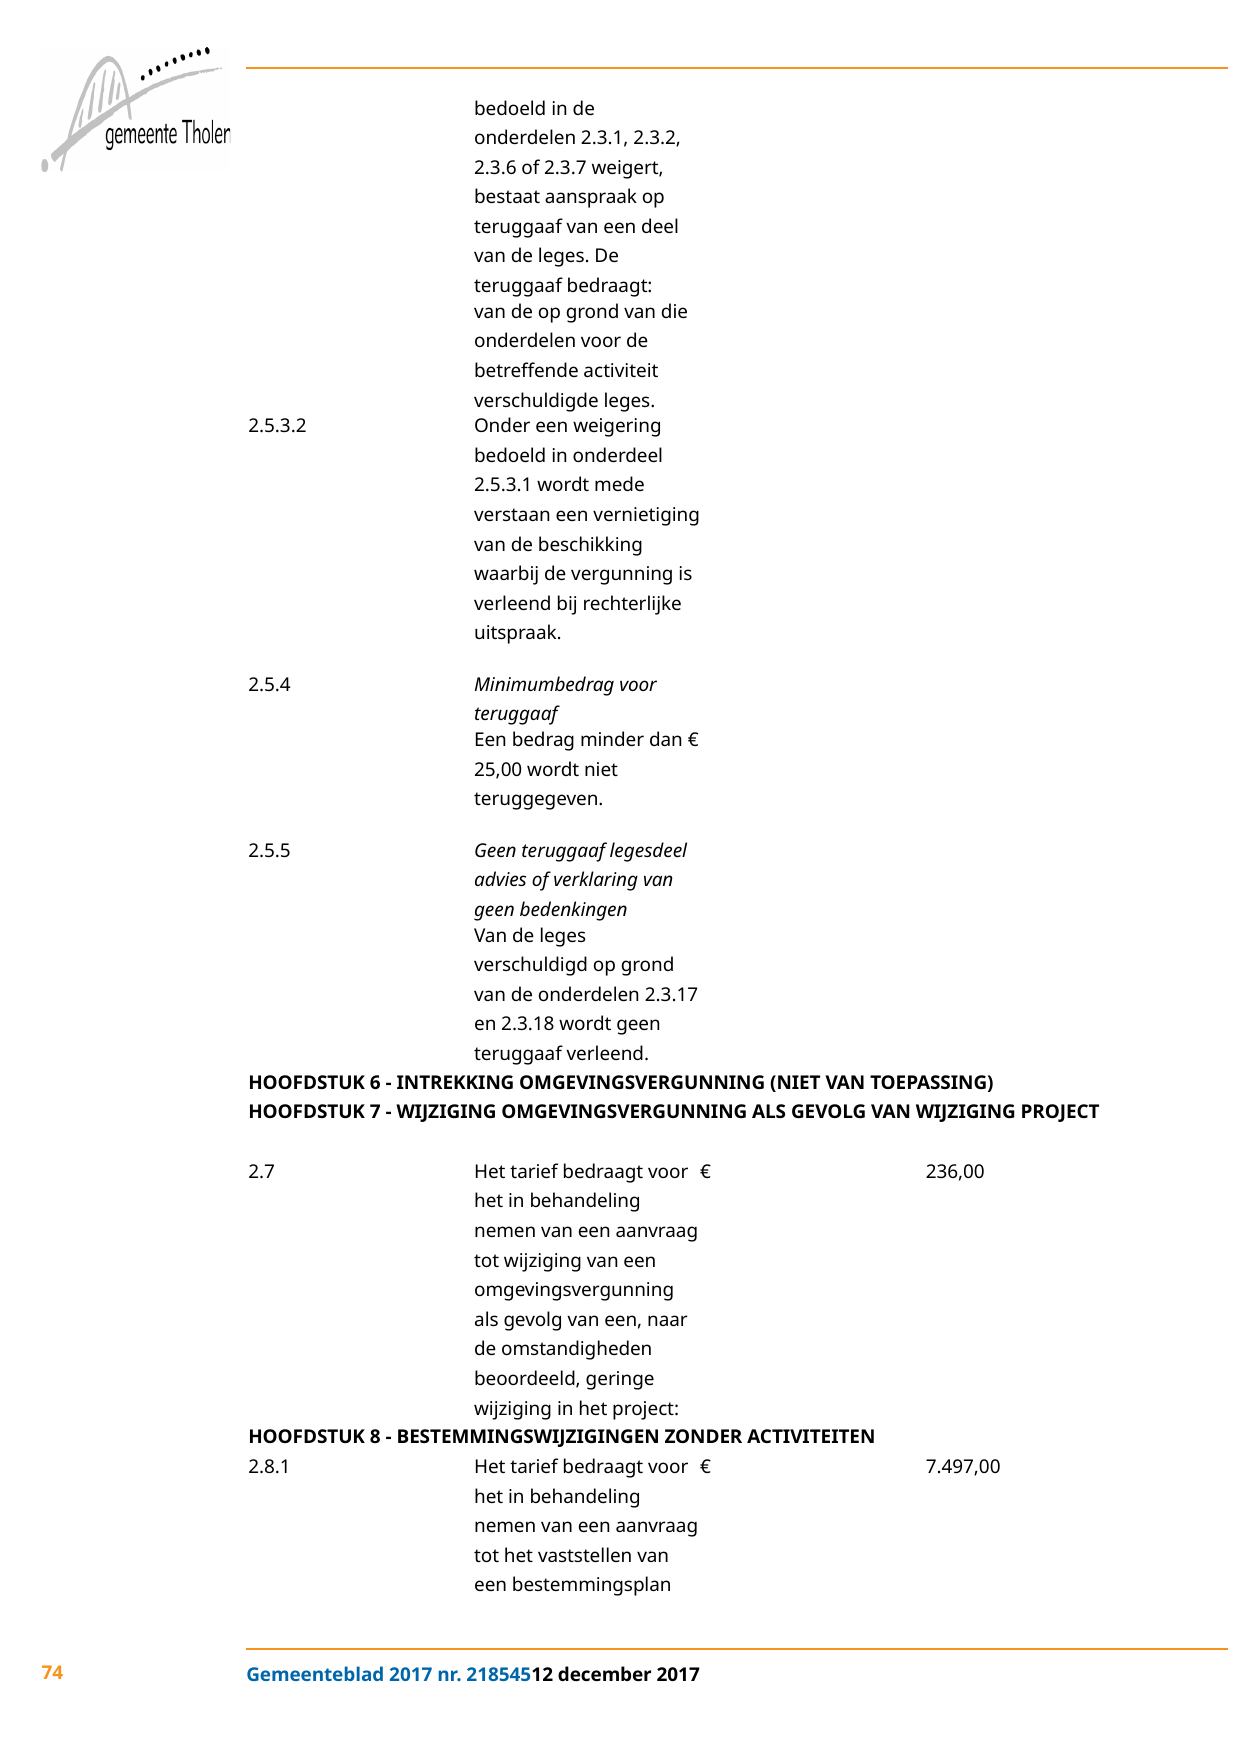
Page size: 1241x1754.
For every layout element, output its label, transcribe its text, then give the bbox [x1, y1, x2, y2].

table_cell [248, 811, 474, 837]
table_cell 2.5.5 [248, 837, 474, 922]
table_cell [926, 811, 1152, 837]
table_cell [248, 645, 474, 671]
table_cell [926, 95, 1152, 298]
table_header 2.7 [248, 1158, 474, 1420]
text HOOFDSTUK 7 - WIJZIGING OMGEVINGSVERGUNNING ALS GEVOLG VAN WIJZIGING PROJECT [248, 1099, 1152, 1124]
text HOOFDSTUK 8 - BESTEMMINGSWIJZIGINGEN ZONDER ACTIVITEITEN [248, 1424, 1152, 1449]
table_cell [926, 837, 1152, 922]
table_cell [700, 811, 926, 837]
table_cell 2.5.3.2 [248, 413, 474, 645]
table_cell [248, 95, 474, 298]
table_cell [926, 726, 1152, 811]
table_cell bedoeld in de onderdelen 2.3.1, 2.3.2, 2.3.6 of 2.3.7 weigert, bestaat aanspraak op teruggaaf van een deel van de leges. De teruggaaf bedraagt: [474, 95, 700, 298]
table_cell [926, 645, 1152, 671]
table_cell Van de leges verschuldigd op grond van de onderdelen 2.3.17 en 2.3.18 wordt geen teruggaaf verleend. [474, 922, 700, 1066]
table_cell Een bedrag minder dan € 25,00 wordt niet teruggegeven. [474, 726, 700, 811]
table_header 2.8.1 [248, 1453, 474, 1597]
table_cell [926, 413, 1152, 645]
table_cell [700, 413, 926, 645]
table_header 7.497,00 [926, 1453, 1152, 1597]
table_cell [700, 298, 926, 412]
table_cell [926, 671, 1152, 726]
picture [41, 47, 231, 172]
table_header € [700, 1453, 926, 1597]
table_cell 2.5.4 [248, 671, 474, 726]
table_cell [700, 837, 926, 922]
table_header Het tarief bedraagt voor het in behandeling nemen van een aanvraag tot het vaststellen van een bestemmingsplan [474, 1453, 700, 1597]
table_cell van de op grond van die onderdelen voor de betreffende activiteit verschuldigde leges. [474, 298, 700, 412]
table_cell [248, 298, 474, 412]
table_cell [248, 726, 474, 811]
table_header Het tarief bedraagt voor het in behandeling nemen van een aanvraag tot wijziging van een omgevingsvergunning als gevolg van een, naar de omstandigheden beoordeeld, geringe wijziging in het project: [474, 1158, 700, 1420]
table_header 236,00 [926, 1158, 1152, 1420]
table_cell [700, 922, 926, 1066]
table_header € [700, 1158, 926, 1420]
table_cell [474, 811, 700, 837]
table_cell Geen teruggaaf legesdeel advies of verklaring van geen bedenkingen [474, 837, 700, 922]
text HOOFDSTUK 6 - INTREKKING OMGEVINGSVERGUNNING (NIET VAN TOEPASSING) [248, 1069, 1152, 1095]
table_cell [474, 645, 700, 671]
table_cell [700, 726, 926, 811]
table_cell [700, 95, 926, 298]
table_cell [700, 645, 926, 671]
table_cell [926, 922, 1152, 1066]
table_cell Onder een weigering bedoeld in onderdeel 2.5.3.1 wordt mede verstaan een vernietiging van de beschikking waarbij de vergunning is verleend bij rechterlijke uitspraak. [474, 413, 700, 645]
table_cell [248, 922, 474, 1066]
table_cell [700, 671, 926, 726]
table_cell Minimumbedrag voor teruggaaf [474, 671, 700, 726]
